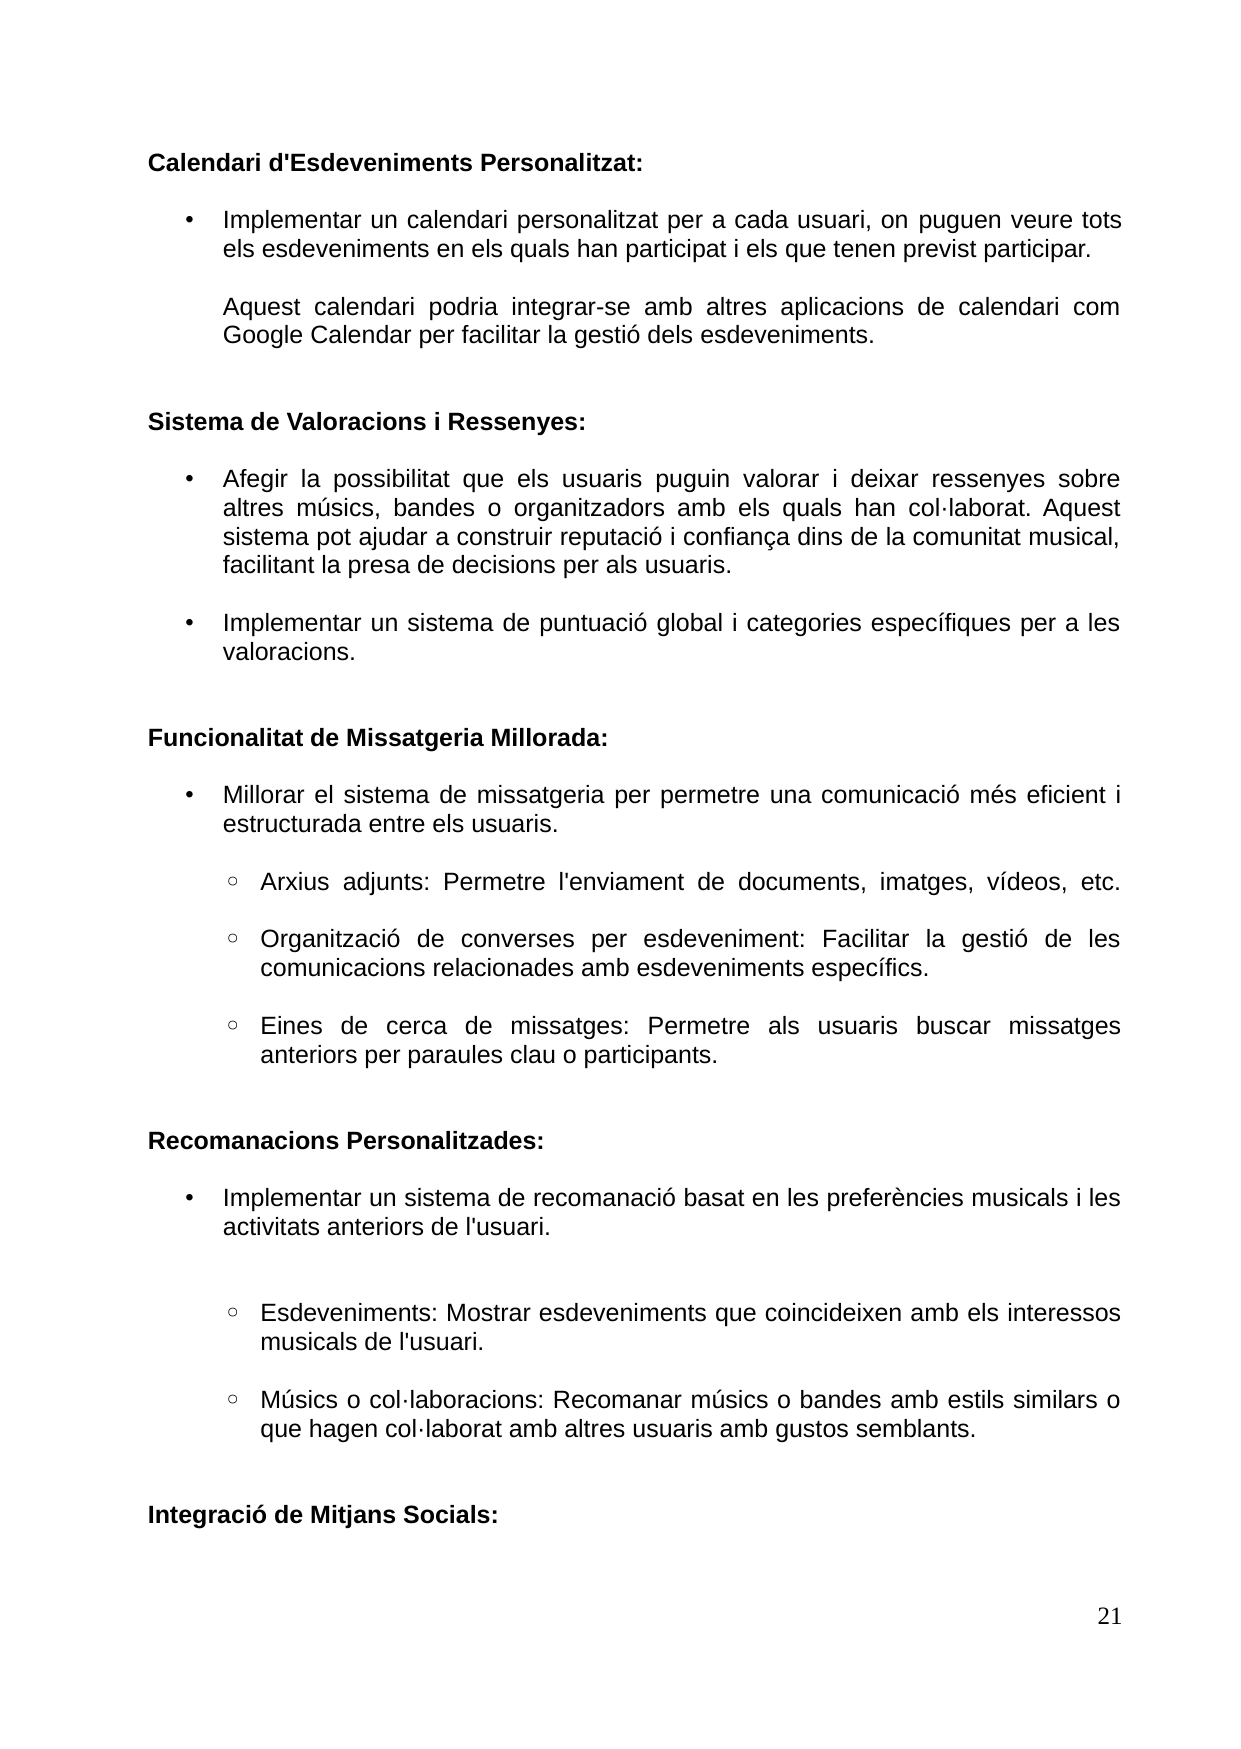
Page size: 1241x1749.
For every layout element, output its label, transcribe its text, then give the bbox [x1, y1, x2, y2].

text Integració de Mitjans Socials: [148, 1500, 1122, 1529]
list Implementar un sistema de puntuació global i categories específiques per a les valoracions. [185, 608, 1122, 665]
list Eines de cerca de missatges: Permetre als usuaris buscar missatges anteriors per paraules clau o participants. [223, 1011, 1122, 1068]
list Implementar un calendari personalitzat per a cada usuari, on puguen veure tots els esdeveniments en els quals han participat i els que tenen previst participar. [185, 205, 1122, 263]
text Sistema de Valoracions i Ressenyes: [148, 406, 1122, 435]
list Aquest calendari podria integrar-se amb altres aplicacions de calendari com Google Calendar per facilitar la gestió dels esdeveniments. [185, 291, 1122, 349]
text Calendari d'Esdeveniments Personalitzat: [148, 148, 1122, 176]
list Implementar un sistema de recomanació basat en les preferències musicals i les activitats anteriors de l'usuari. [185, 1183, 1122, 1241]
list Músics o col·laboracions: Recomanar músics o bandes amb estils similars o que hagen col·laborat amb altres usuaris amb gustos semblants. [223, 1385, 1122, 1442]
text Funcionalitat de Missatgeria Millorada: [148, 723, 1122, 752]
list Arxius adjunts: Permetre l'enviament de documents, imatges, vídeos, etc. [223, 867, 1122, 924]
list Millorar el sistema de missatgeria per permetre una comunicació més eficient i estructurada entre els usuaris. [185, 780, 1122, 838]
list Organització de converses per esdeveniment: Facilitar la gestió de les comunicacions relacionades amb esdeveniments específics. [223, 924, 1122, 982]
list Esdeveniments: Mostrar esdeveniments que coincideixen amb els interessos musicals de l'usuari. [223, 1298, 1122, 1356]
text Recomanacions Personalitzades: [148, 1126, 1122, 1154]
list Afegir la possibilitat que els usuaris puguin valorar i deixar ressenyes sobre altres músics, bandes o organitzadors amb els quals han col·laborat. Aquest sistema pot ajudar a construir reputació i confiança dins de la comunitat musical, facilitant la presa de decisions per als usuaris. [185, 464, 1122, 579]
